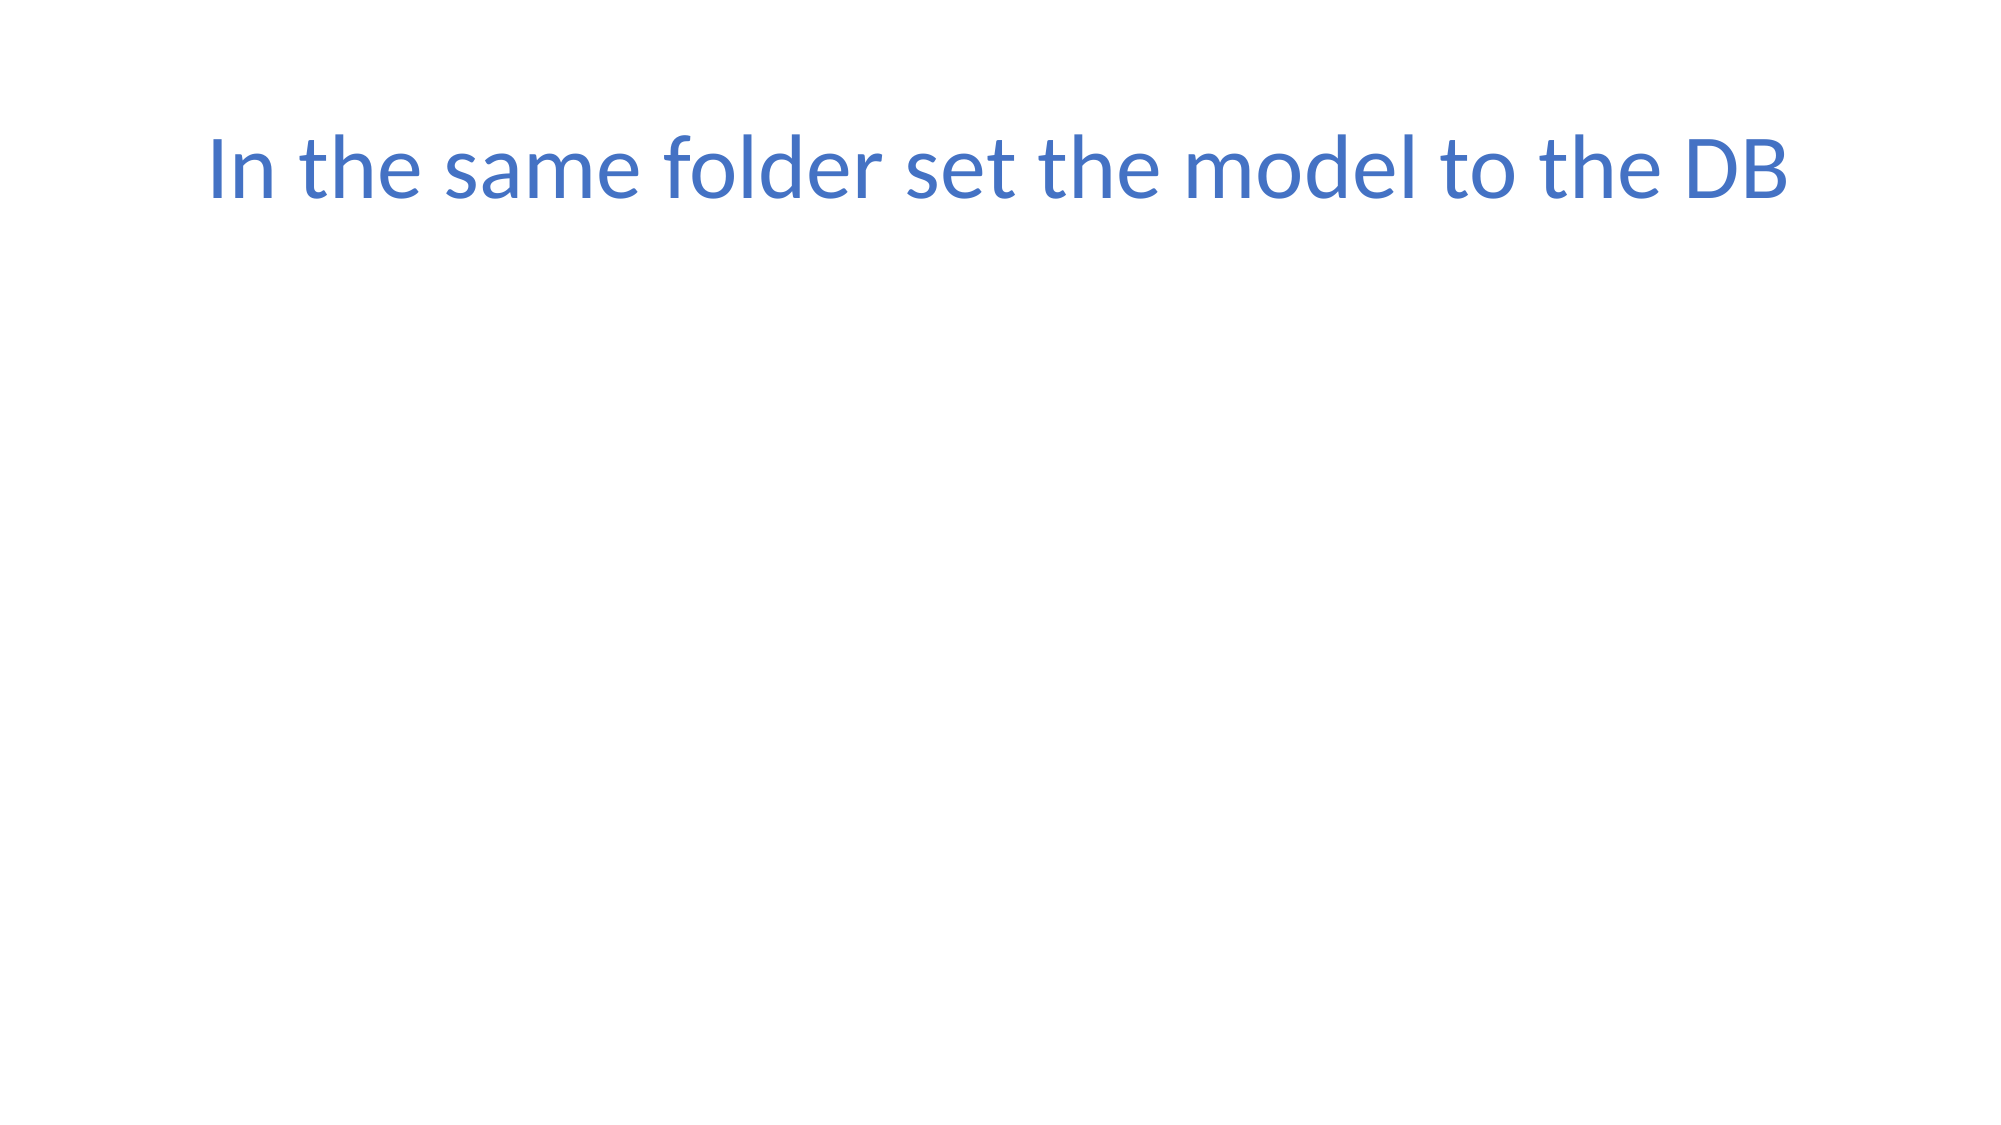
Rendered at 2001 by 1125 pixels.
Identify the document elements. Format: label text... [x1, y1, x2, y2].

title In the same folder set the model to the DB [137, 59, 1863, 278]
